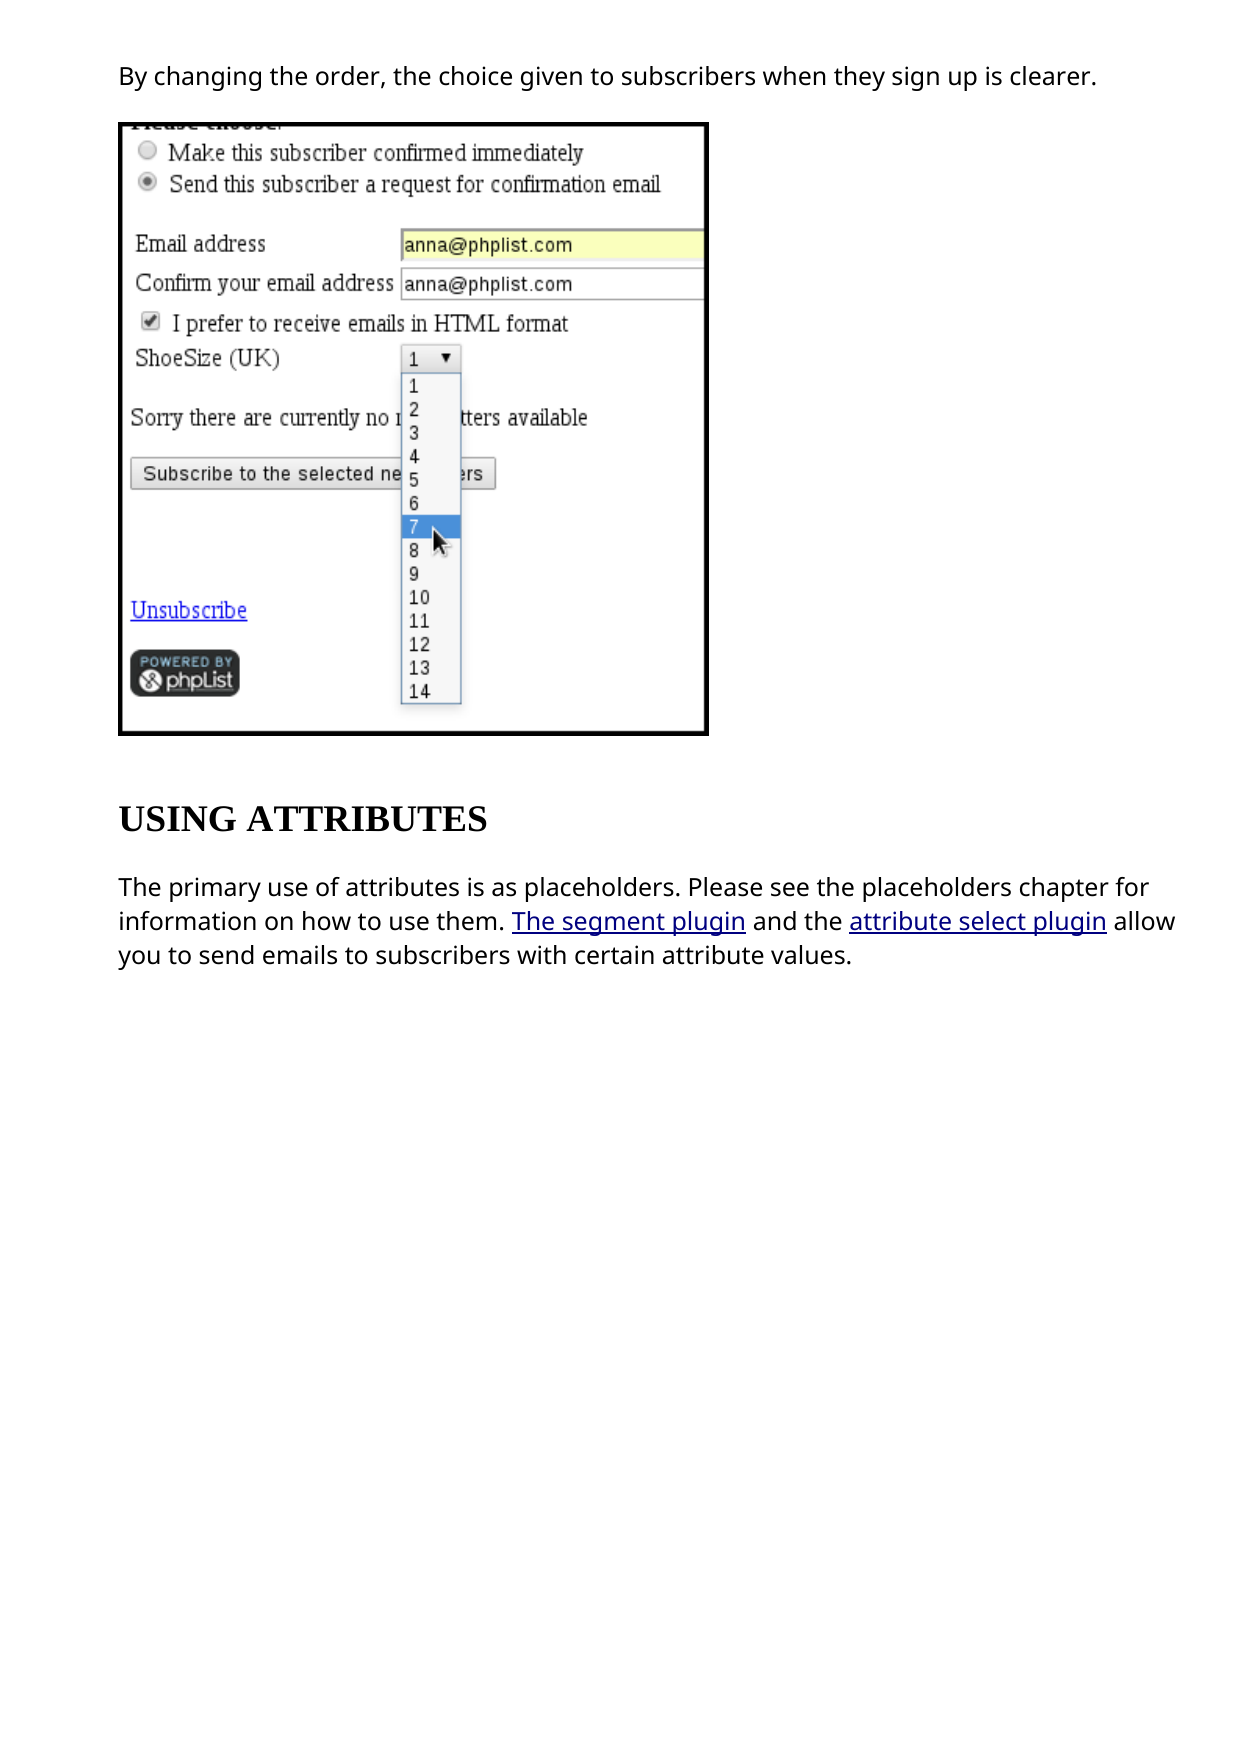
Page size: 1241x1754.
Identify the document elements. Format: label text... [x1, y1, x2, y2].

text The primary use of attributes is as placeholders. Please see the placeholders chapter for information on how to use them. The segment plugin and the attribute select plugin allow you to send emails to subscribers with certain attribute values. [118, 869, 1181, 972]
text By changing the order, the choice given to subscribers when they sign up is clearer. [118, 59, 1181, 93]
subtitle Using Attributes [118, 797, 1181, 840]
picture [118, 122, 709, 736]
